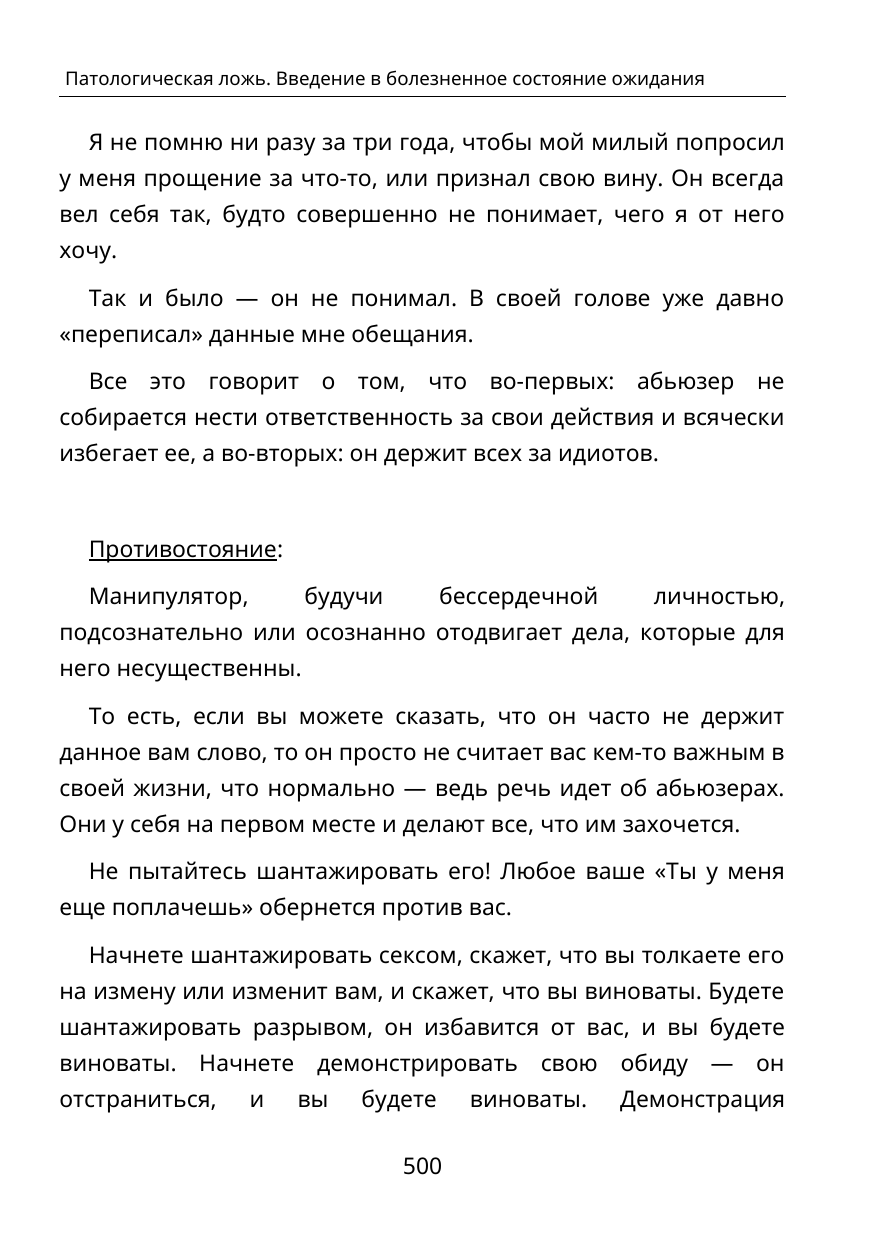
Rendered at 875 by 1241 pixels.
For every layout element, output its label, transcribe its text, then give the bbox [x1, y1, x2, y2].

text Я не помню ни разу за три года, чтобы мой милый попросил у меня прощение за что-то, или признал свою вину. Он всегда вел себя так, будто совершенно не понимает, чего я от него хочу. [59, 126, 786, 265]
text Не пытайтесь шантажировать его! Любое ваше «Ты у меня еще поплачешь» обернется против вас. [59, 855, 786, 922]
text Манипулятор, будучи бессердечной личностью, подсознательно или осознанно отодвигает дела, которые для него несущественны. [59, 580, 786, 683]
text Так и было — он не понимал. В своей голове уже давно «переписал» данные мне обещания. [59, 282, 786, 349]
text Противостояние: [59, 532, 786, 564]
text Начнете шантажировать сексом, скажет, что вы толкаете его на измену или изменит вам, и скажет, что вы виноваты. Будете шантажировать разрывом, он избавится от вас, и вы будете виноваты. Начнете демонстрировать свою обиду — он отстраниться, и вы будете виноваты. Демонстрация [59, 939, 786, 1114]
text Все это говорит о том, что во-первых: абьюзер не собирается нести ответственность за свои действия и всячески избегает ее, а во-вторых: он держит всех за идиотов. [59, 365, 786, 468]
text То есть, если вы можете сказать, что он часто не держит данное вам слово, то он просто не считает вас кем-то важным в своей жизни, что нормально — ведь речь идет об абьюзерах. Они у себя на первом месте и делают все, что им захочется. [59, 700, 786, 839]
